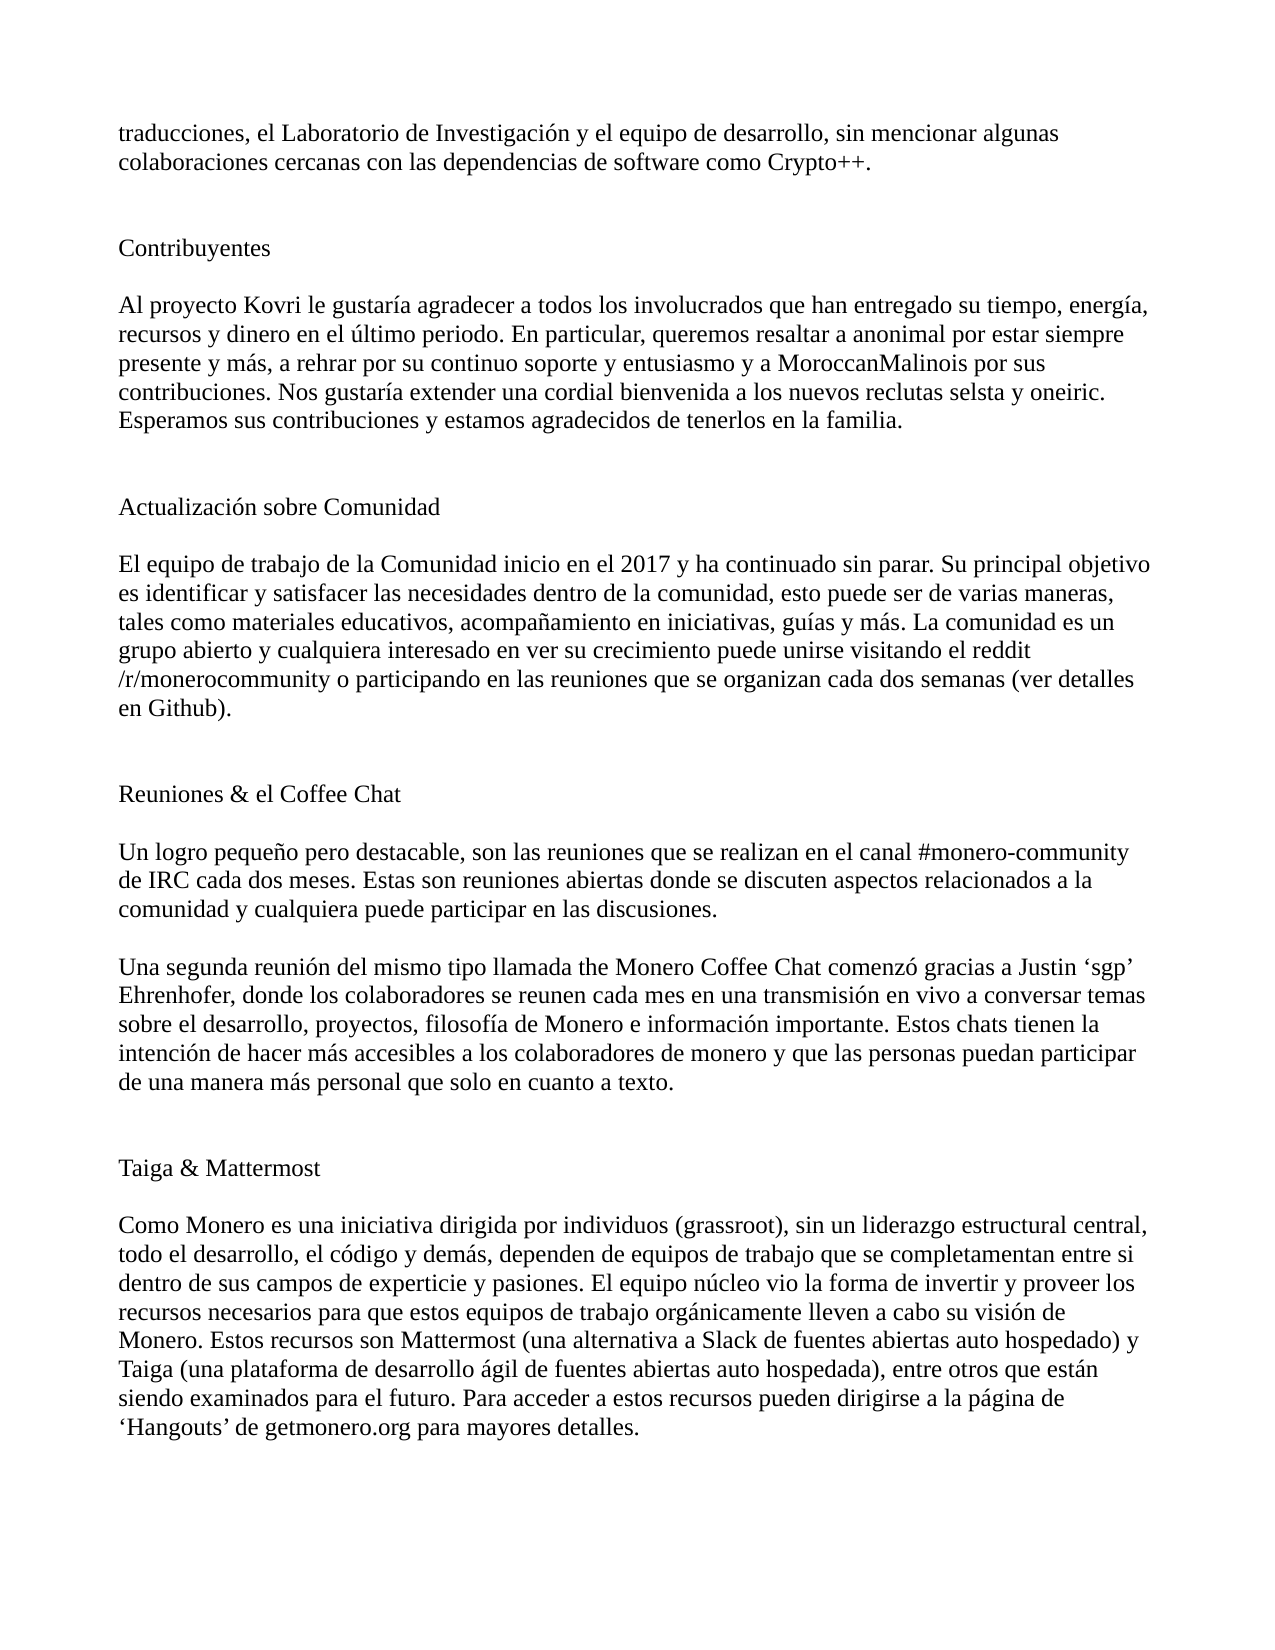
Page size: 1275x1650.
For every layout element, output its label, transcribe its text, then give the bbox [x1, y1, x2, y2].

text Como Monero es una iniciativa dirigida por individuos (grassroot), sin un liderazgo estructural central, todo el desarrollo, el código y demás, dependen de equipos de trabajo que se completamentan entre si dentro de sus campos de experticie y pasiones. El equipo núcleo vio la forma de invertir y proveer los recursos necesarios para que estos equipos de trabajo orgánicamente lleven a cabo su visión de Monero. Estos recursos son Mattermost (una alternativa a Slack de fuentes abiertas auto hospedado) y Taiga (una plataforma de desarrollo ágil de fuentes abiertas auto hospedada), entre otros que están siendo examinados para el futuro. Para acceder a estos recursos pueden dirigirse a la página de ‘Hangouts’ de getmonero.org para mayores detalles. [118, 1211, 1157, 1441]
text Una segunda reunión del mismo tipo llamada the Monero Coffee Chat comenzó gracias a Justin ‘sgp’ Ehrenhofer, donde los colaboradores se reunen cada mes en una transmisión en vivo a conversar temas sobre el desarrollo, proyectos, filosofía de Monero e información importante. Estos chats tienen la intención de hacer más accesibles a los colaboradores de monero y que las personas puedan participar de una manera más personal que solo en cuanto a texto. [118, 952, 1157, 1096]
text traducciones, el Laboratorio de Investigación y el equipo de desarrollo, sin mencionar algunas colaboraciones cercanas con las dependencias de software como Crypto++. [118, 118, 1157, 176]
text Actualización sobre Comunidad [118, 492, 1157, 521]
text Reuniones & el Coffee Chat [118, 779, 1157, 808]
text Contribuyentes [118, 233, 1157, 262]
text Un logro pequeño pero destacable, son las reuniones que se realizan en el canal #monero-community de IRC cada dos meses. Estas son reuniones abiertas donde se discuten aspectos relacionados a la comunidad y cualquiera puede participar en las discusiones. [118, 837, 1157, 923]
text Al proyecto Kovri le gustaría agradecer a todos los involucrados que han entregado su tiempo, energía, recursos y dinero en el último periodo. En particular, queremos resaltar a anonimal por estar siempre presente y más, a rehrar por su continuo soporte y entusiasmo y a MoroccanMalinois por sus contribuciones. Nos gustaría extender una cordial bienvenida a los nuevos reclutas selsta y oneiric. Esperamos sus contribuciones y estamos agradecidos de tenerlos en la familia. [118, 291, 1157, 434]
text Taiga & Mattermost [118, 1153, 1157, 1182]
text El equipo de trabajo de la Comunidad inicio en el 2017 y ha continuado sin parar. Su principal objetivo es identificar y satisfacer las necesidades dentro de la comunidad, esto puede ser de varias maneras, tales como materiales educativos, acompañamiento en iniciativas, guías y más. La comunidad es un grupo abierto y cualquiera interesado en ver su crecimiento puede unirse visitando el reddit /r/monerocommunity o participando en las reuniones que se organizan cada dos semanas (ver detalles en Github). [118, 549, 1157, 722]
